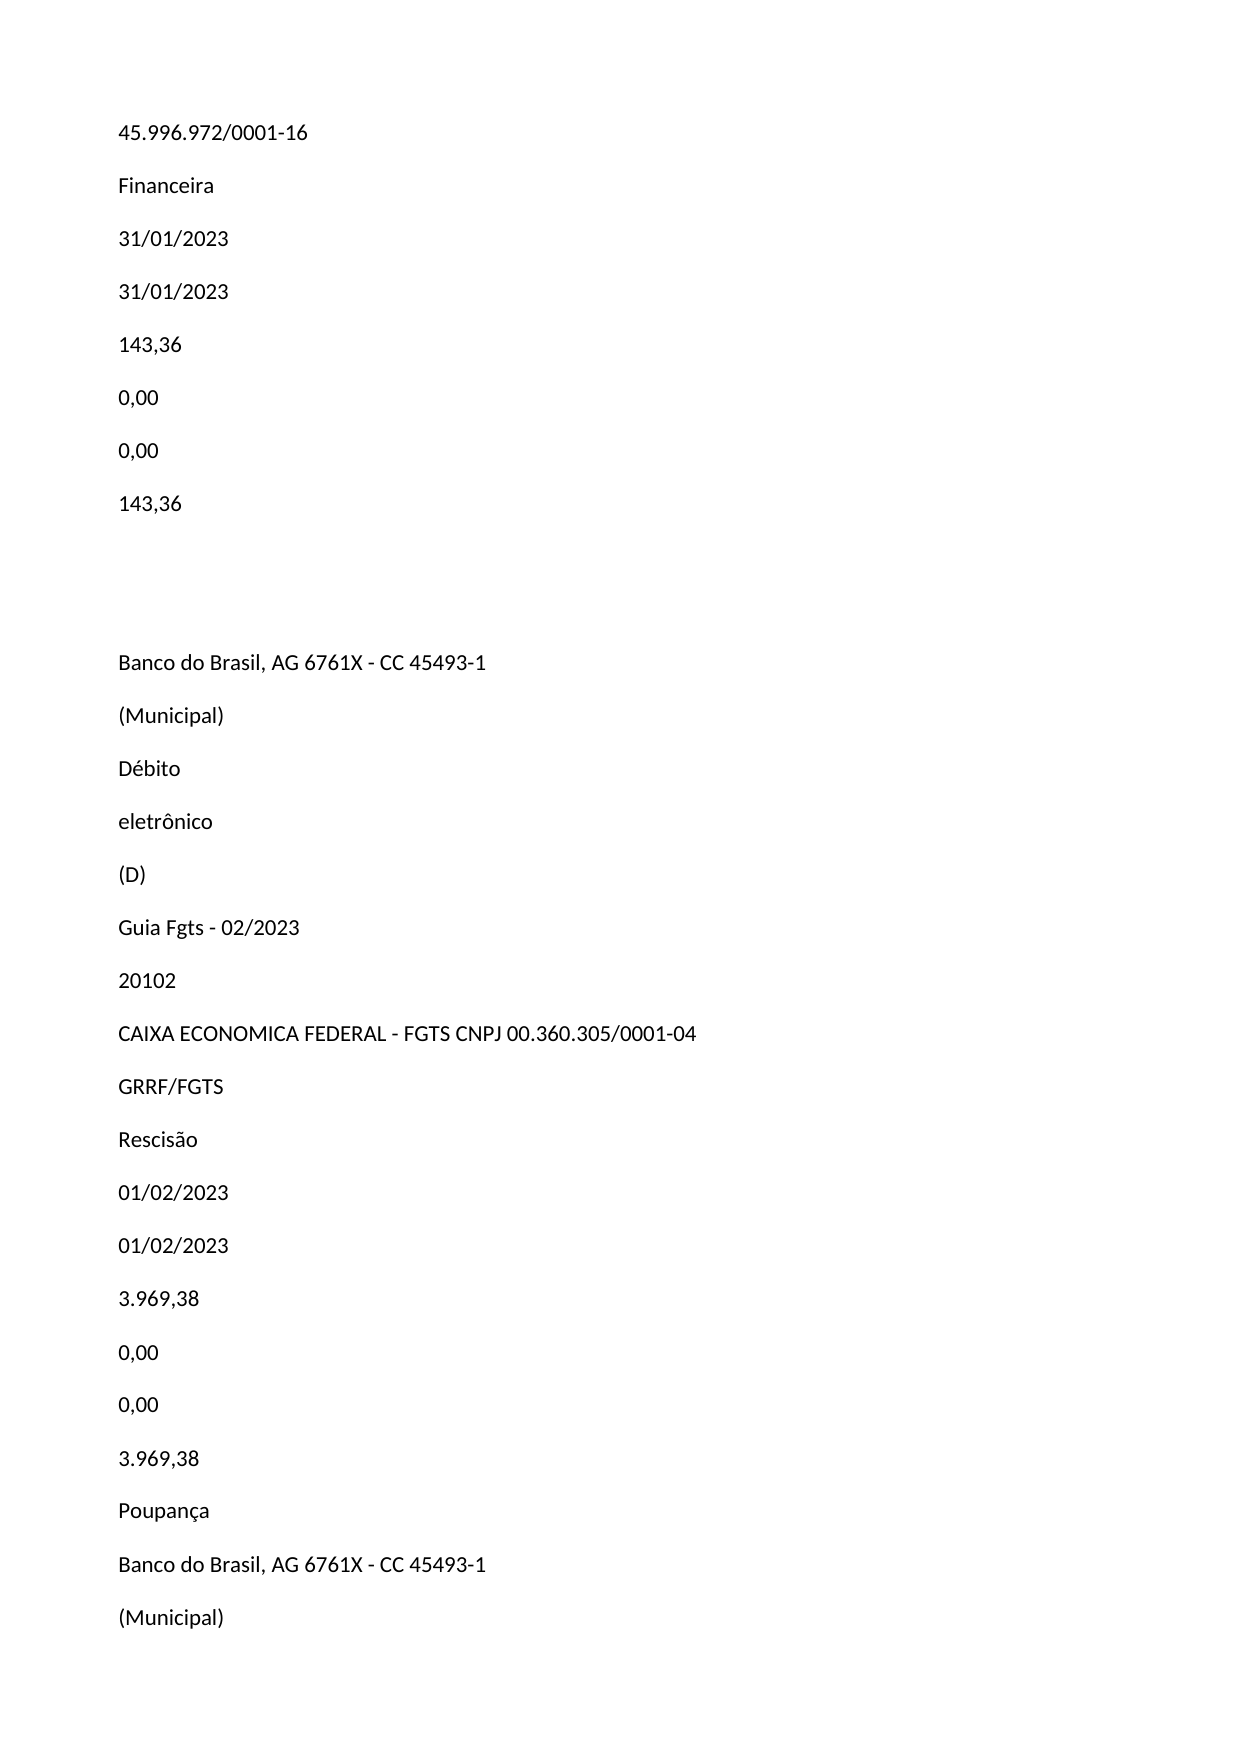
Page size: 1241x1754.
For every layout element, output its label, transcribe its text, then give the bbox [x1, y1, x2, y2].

text (Municipal) [118, 701, 1122, 729]
text GRRF/FGTS [118, 1072, 1122, 1101]
text 143,36 [118, 330, 1122, 358]
text 0,00 [118, 1338, 1122, 1366]
text 01/02/2023 [118, 1178, 1122, 1207]
text (D) [118, 860, 1122, 888]
text 31/01/2023 [118, 277, 1122, 305]
text (Municipal) [118, 1603, 1122, 1631]
text 0,00 [118, 383, 1122, 411]
text 3.969,38 [118, 1444, 1122, 1472]
text 01/02/2023 [118, 1232, 1122, 1259]
text Banco do Brasil, AG 6761X - CC 45493-1 [118, 1550, 1122, 1578]
text 31/01/2023 [118, 224, 1122, 252]
text Poupança [118, 1497, 1122, 1525]
text 143,36 [118, 489, 1122, 517]
text 45.996.972/0001-16 [118, 118, 1122, 146]
text 0,00 [118, 436, 1122, 464]
text Rescisão [118, 1126, 1122, 1153]
text Financeira [118, 171, 1122, 199]
text eletrônico [118, 807, 1122, 835]
text Guia Fgts - 02/2023 [118, 913, 1122, 941]
text CAIXA ECONOMICA FEDERAL - FGTS CNPJ 00.360.305/0001-04 [118, 1019, 1122, 1047]
text 3.969,38 [118, 1284, 1122, 1313]
text Banco do Brasil, AG 6761X - CC 45493-1 [118, 648, 1122, 676]
text Débito [118, 754, 1122, 782]
text 20102 [118, 966, 1122, 994]
text 0,00 [118, 1391, 1122, 1419]
